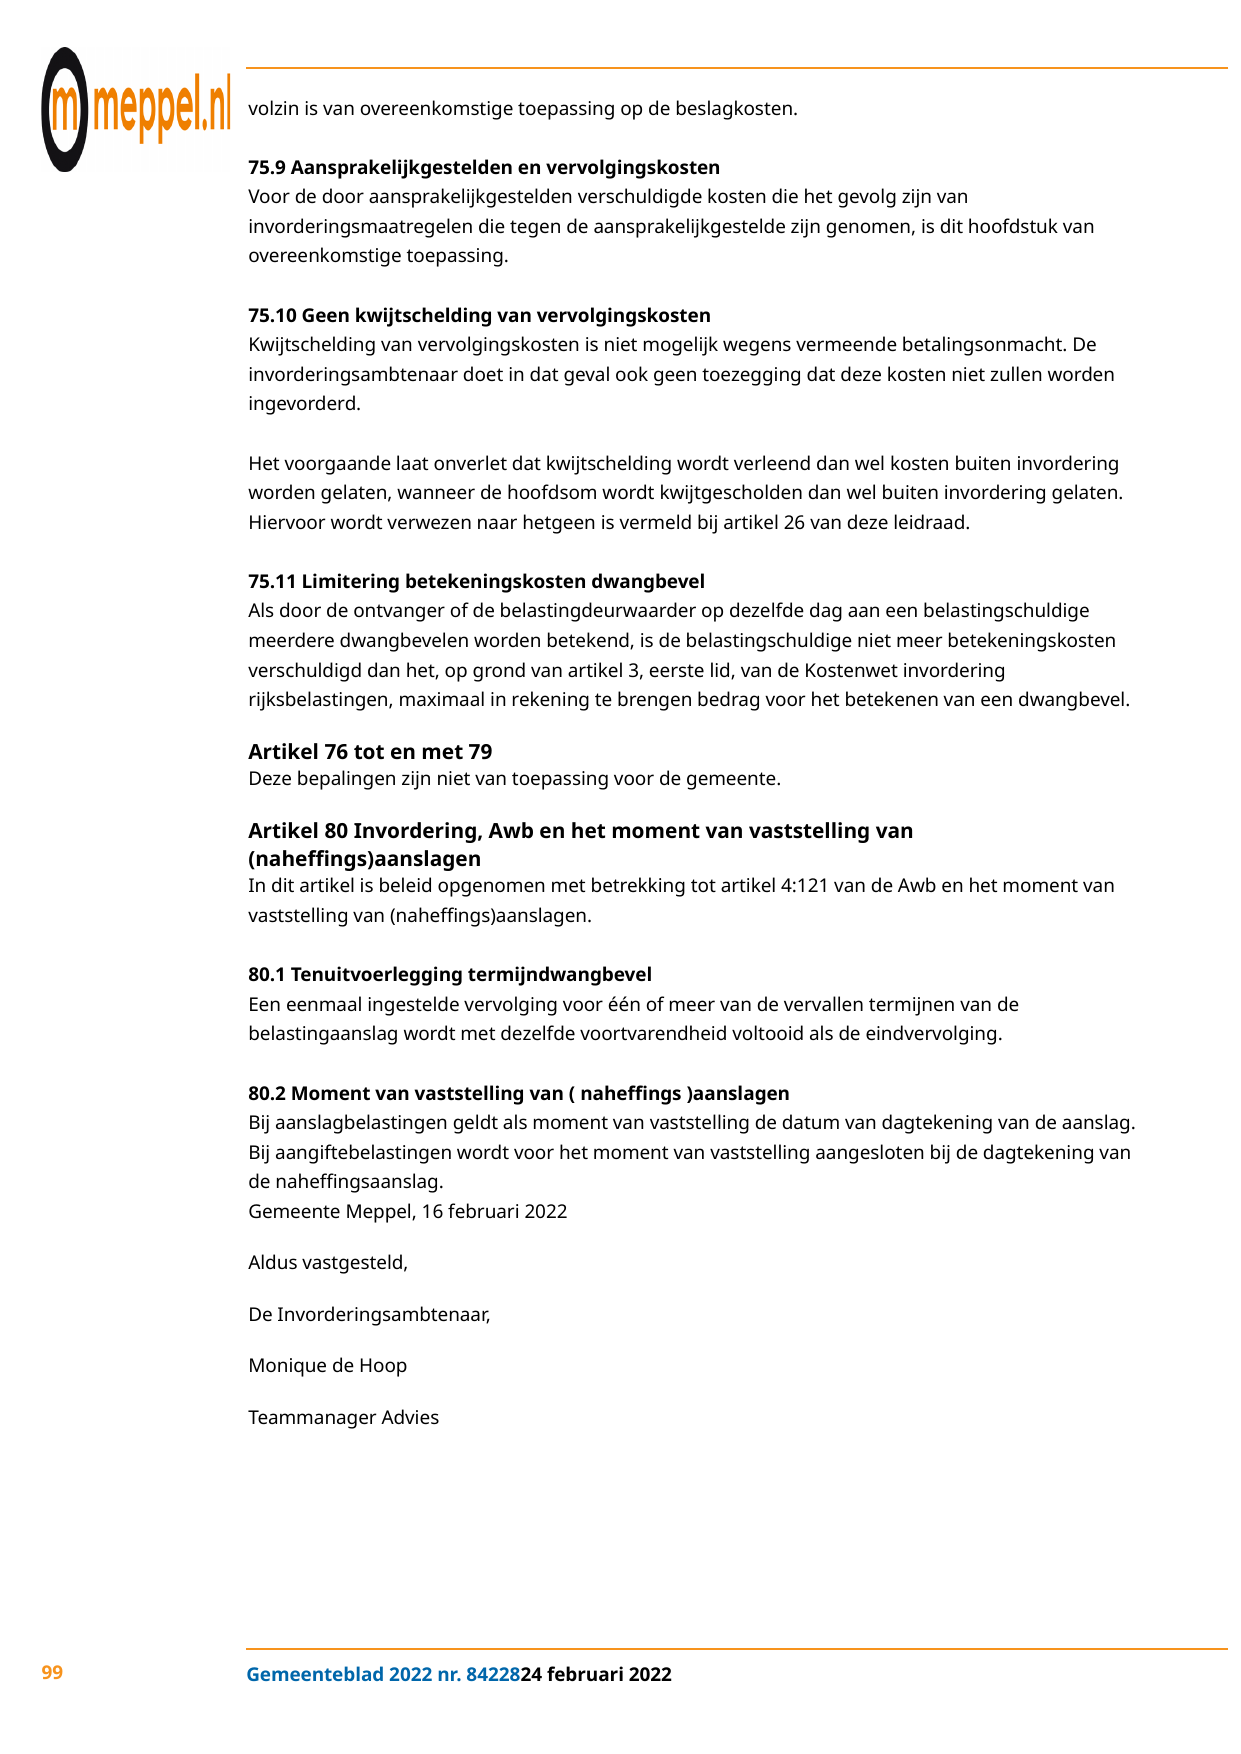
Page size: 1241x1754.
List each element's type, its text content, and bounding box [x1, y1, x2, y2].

text Als door de ontvanger of de belastingdeurwaarder op dezelfde dag aan een belastingschuldige meerdere dwangbevelen worden betekend, is de belastingschuldige niet meer betekeningskosten verschuldigd dan het, op grond van artikel 3, eerste lid, van de Kostenwet invordering rijksbelastingen, maximaal in rekening te brengen bedrag voor het betekenen van een dwangbevel. [248, 598, 1152, 712]
text Teammanager Advies [248, 1404, 1152, 1429]
text 80.2 Moment van vaststelling van ( naheffings )aanslagen [248, 1080, 1152, 1105]
text Artikel 76 tot en met 79 [248, 737, 1152, 765]
text Gemeente Meppel, 16 februari 2022 [248, 1198, 1152, 1224]
text De Invorderingsambtenaar, [248, 1301, 1152, 1327]
text volzin is van overeenkomstige toepassing op de beslagkosten. [248, 95, 1152, 121]
text Een eenmaal ingestelde vervolging voor één of meer van de vervallen termijnen van de belastingaanslag wordt met dezelfde voortvarendheid voltooid als de eindvervolging. [248, 991, 1152, 1046]
picture [41, 47, 231, 172]
text Artikel 80 Invordering, Awb en het moment van vaststelling van (naheffings)aanslagen [248, 816, 1152, 873]
text 75.9 Aansprakelijkgestelden en vervolgingskosten [248, 154, 1152, 180]
text Voor de door aansprakelijkgestelden verschuldigde kosten die het gevolg zijn van invorderingsmaatregelen die tegen de aansprakelijkgestelde zijn genomen, is dit hoofdstuk van overeenkomstige toepassing. [248, 183, 1152, 268]
text Aldus vastgesteld, [248, 1249, 1152, 1275]
text 75.10 Geen kwijtschelding van vervolgingskosten [248, 302, 1152, 328]
text Het voorgaande laat onverlet dat kwijtschelding wordt verleend dan wel kosten buiten invordering worden gelaten, wanneer de hoofdsom wordt kwijtgescholden dan wel buiten invordering gelaten. Hiervoor wordt verwezen naar hetgeen is vermeld bij artikel 26 van deze leidraad. [248, 450, 1152, 535]
text In dit artikel is beleid opgenomen met betrekking tot artikel 4:121 van de Awb en het moment van vaststelling van (naheffings)aanslagen. [248, 873, 1152, 928]
text Bij aanslagbelastingen geldt als moment van vaststelling de datum van dagtekening van de aanslag. Bij aangiftebelastingen wordt voor het moment van vaststelling aangesloten bij de dagtekening van de naheffingsaanslag. [248, 1109, 1152, 1194]
text Kwijtschelding van vervolgingskosten is niet mogelijk wegens vermeende betalingsonmacht. De invorderingsambtenaar doet in dat geval ook geen toezegging dat deze kosten niet zullen worden ingevorderd. [248, 331, 1152, 416]
text 75.11 Limitering betekeningskosten dwangbevel [248, 568, 1152, 594]
text Monique de Hoop [248, 1352, 1152, 1378]
text Deze bepalingen zijn niet van toepassing voor de gemeente. [248, 765, 1152, 791]
text 80.1 Tenuitvoerlegging termijndwangbevel [248, 961, 1152, 987]
